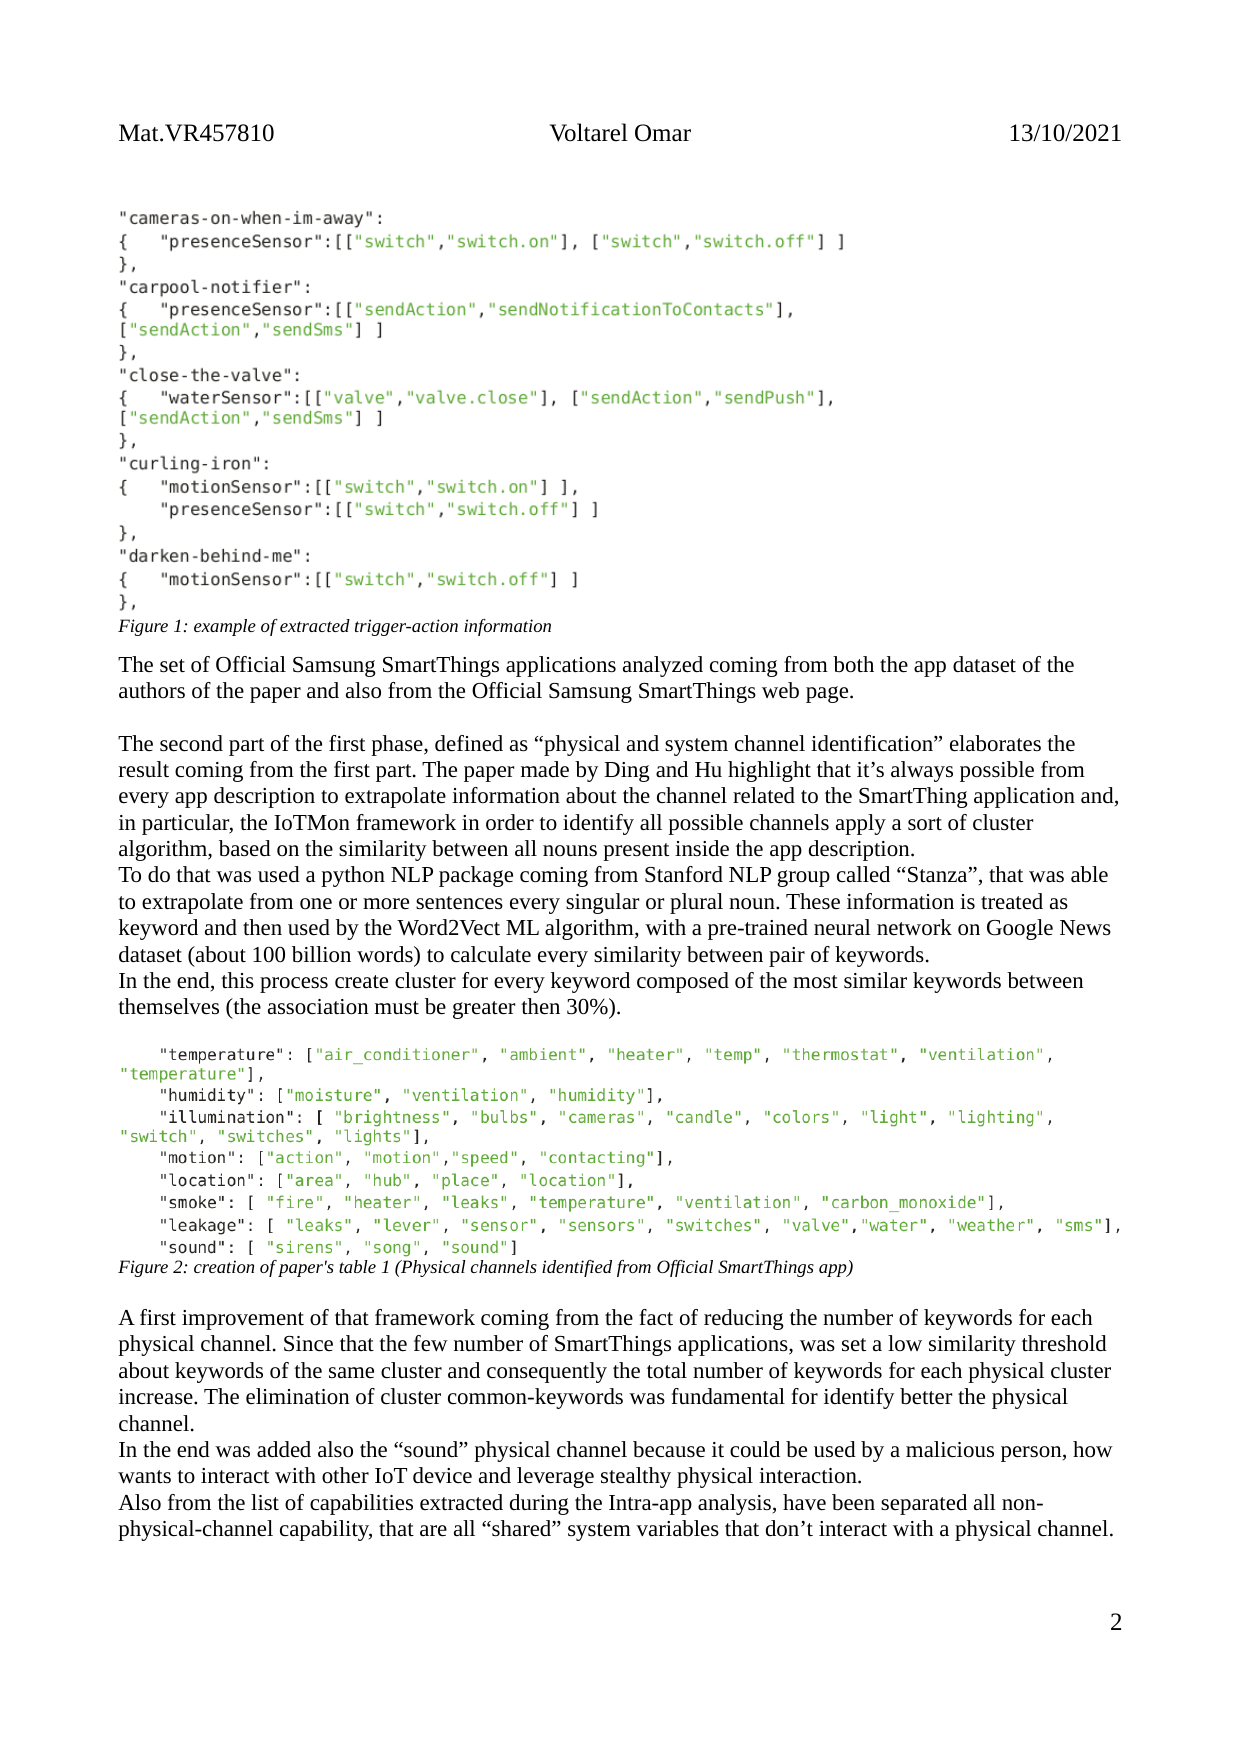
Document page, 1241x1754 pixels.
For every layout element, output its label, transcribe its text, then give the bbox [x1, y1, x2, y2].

picture [118, 1046, 1123, 1257]
picture [118, 208, 867, 616]
text Also from the list of capabilities extracted during the Intra-app analysis, have been separated all non-physical-channel capability, that are all “shared” system variables that don’t interact with a physical channel. [118, 1489, 1122, 1541]
text To do that was used a python NLP package coming from Stanford NLP group called “Stanza”, that was able to extrapolate from one or more sentences every singular or plural noun. These information is treated as keyword and then used by the Word2Vect ML algorithm, with a pre-trained neural network on Google News dataset (about 100 billion words) to calculate every similarity between pair of keywords. [118, 862, 1122, 967]
text In the end, this process create cluster for every keyword composed of the most similar keywords between themselves (the association must be greater then 30%). [118, 967, 1122, 1020]
text Figure 2: creation of paper's table 1 (Physical channels identified from Official SmartThings app) [118, 1257, 1122, 1278]
text A first improvement of that framework coming from the fact of reducing the number of keywords for each physical channel. Since that the few number of SmartThings applications, was set a low similarity threshold about keywords of the same cluster and consequently the total number of keywords for each physical cluster increase. The elimination of cluster common-keywords was fundamental for identify better the physical channel. [118, 1304, 1122, 1436]
text In the end was added also the “sound” physical channel because it could be used by a malicious person, how wants to interact with other IoT device and leverage stealthy physical interaction. [118, 1436, 1122, 1489]
text The second part of the first phase, defined as “physical and system channel identification” elaborates the result coming from the first part. The paper made by Ding and Hu highlight that it’s always possible from every app description to extrapolate information about the channel related to the SmartThing application and, in particular, the IoTMon framework in order to identify all possible channels apply a sort of cluster algorithm, based on the similarity between all nouns present inside the app description. [118, 730, 1122, 862]
text The set of Official Samsung SmartThings applications analyzed coming from both the app dataset of the authors of the paper and also from the Official Samsung SmartThings web page. [118, 651, 1122, 703]
text Figure 1: example of extracted trigger-action information [118, 616, 866, 637]
